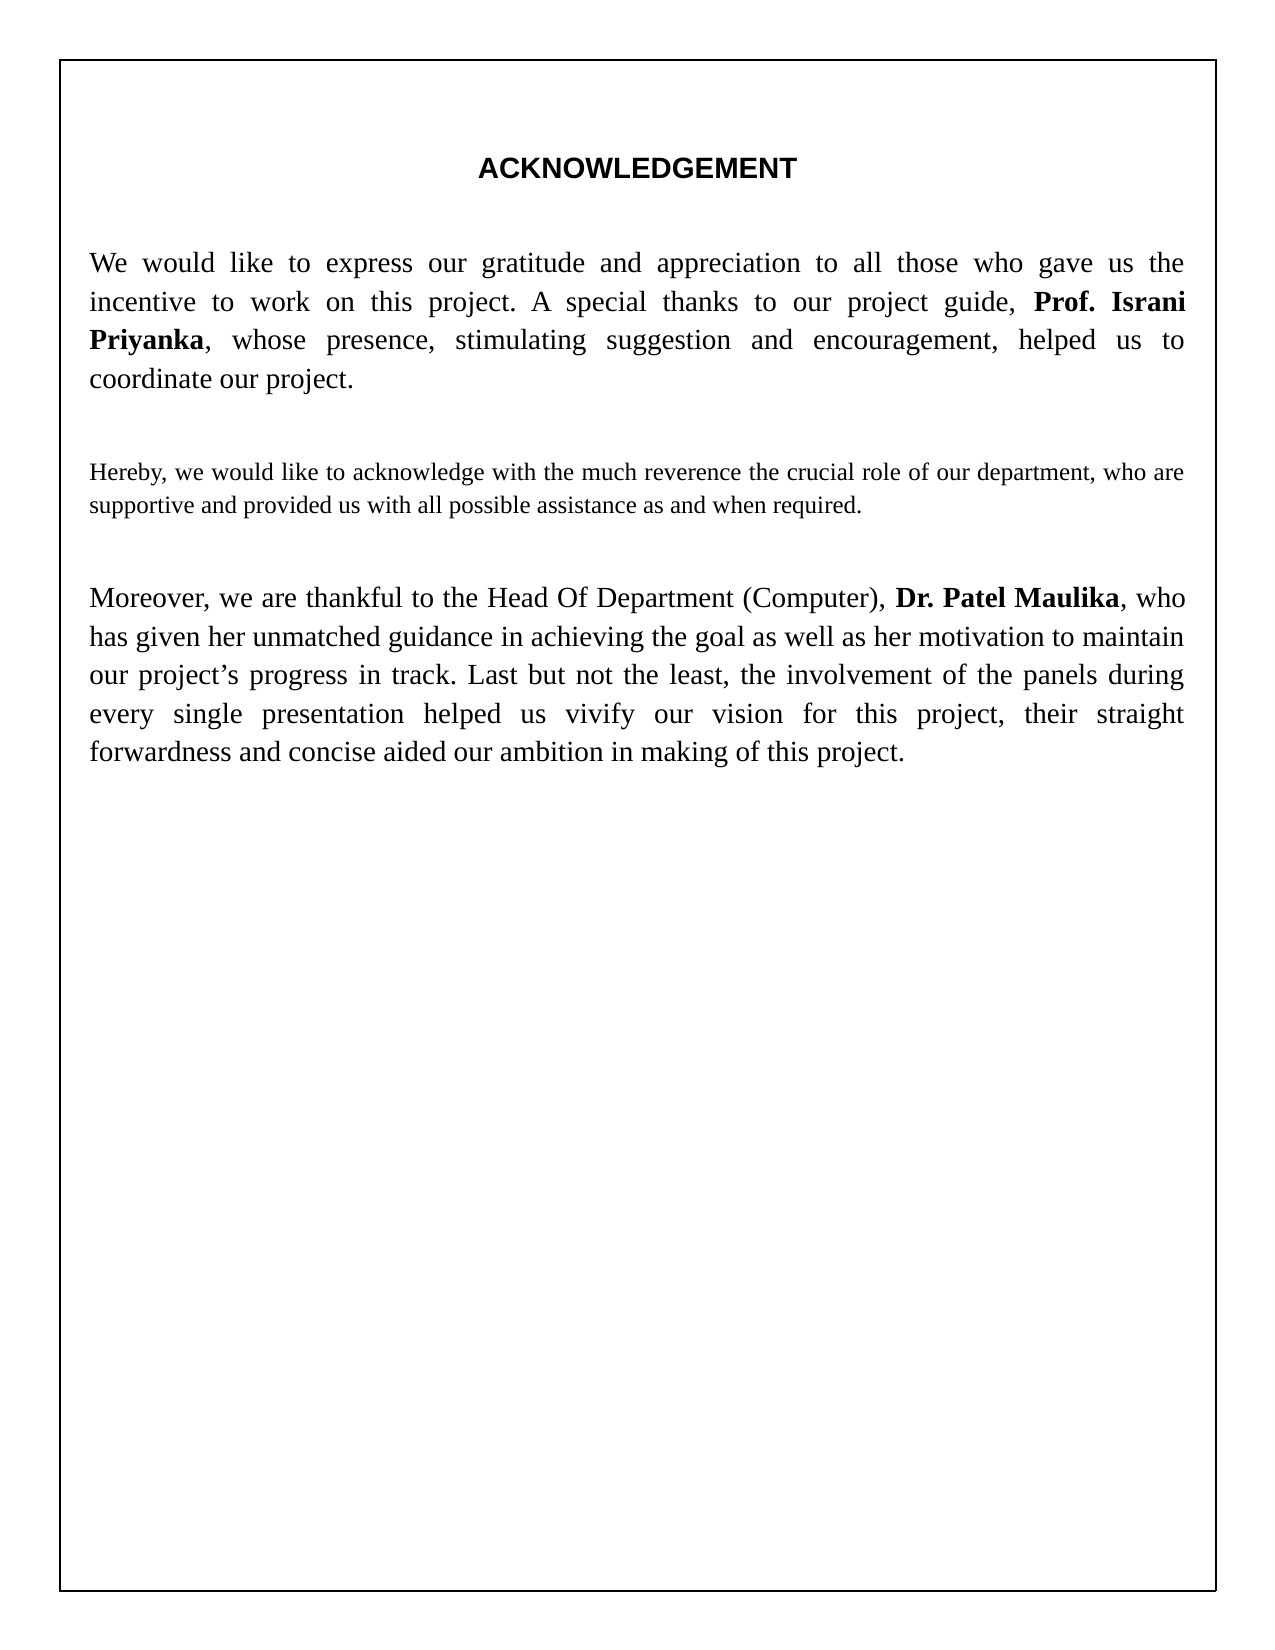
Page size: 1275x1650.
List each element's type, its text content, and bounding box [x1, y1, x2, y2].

text Moreover, we are thankful to the Head Of Department (Computer), Dr. Patel Maulika, who has given her unmatched guidance in achieving the goal as well as her motivation to maintain our project’s progress in track. Last but not the least, the involvement of the panels during every single presentation helped us vivify our vision for this project, their straight forwardness and concise aided our ambition in making of this project. [89, 580, 1186, 768]
text Hereby, we would like to acknowledge with the much reverence the crucial role of our department, who are supportive and provided us with all possible assistance as and when required. [89, 457, 1186, 518]
text We would like to express our gratitude and appreciation to all those who gave us the incentive to work on this project. A special thanks to our project guide, Prof. Israni Priyanka, whose presence, stimulating suggestion and encouragement, helped us to coordinate our project. [89, 245, 1186, 394]
subtitle ACKNOWLEDGEMENT [89, 151, 1186, 185]
